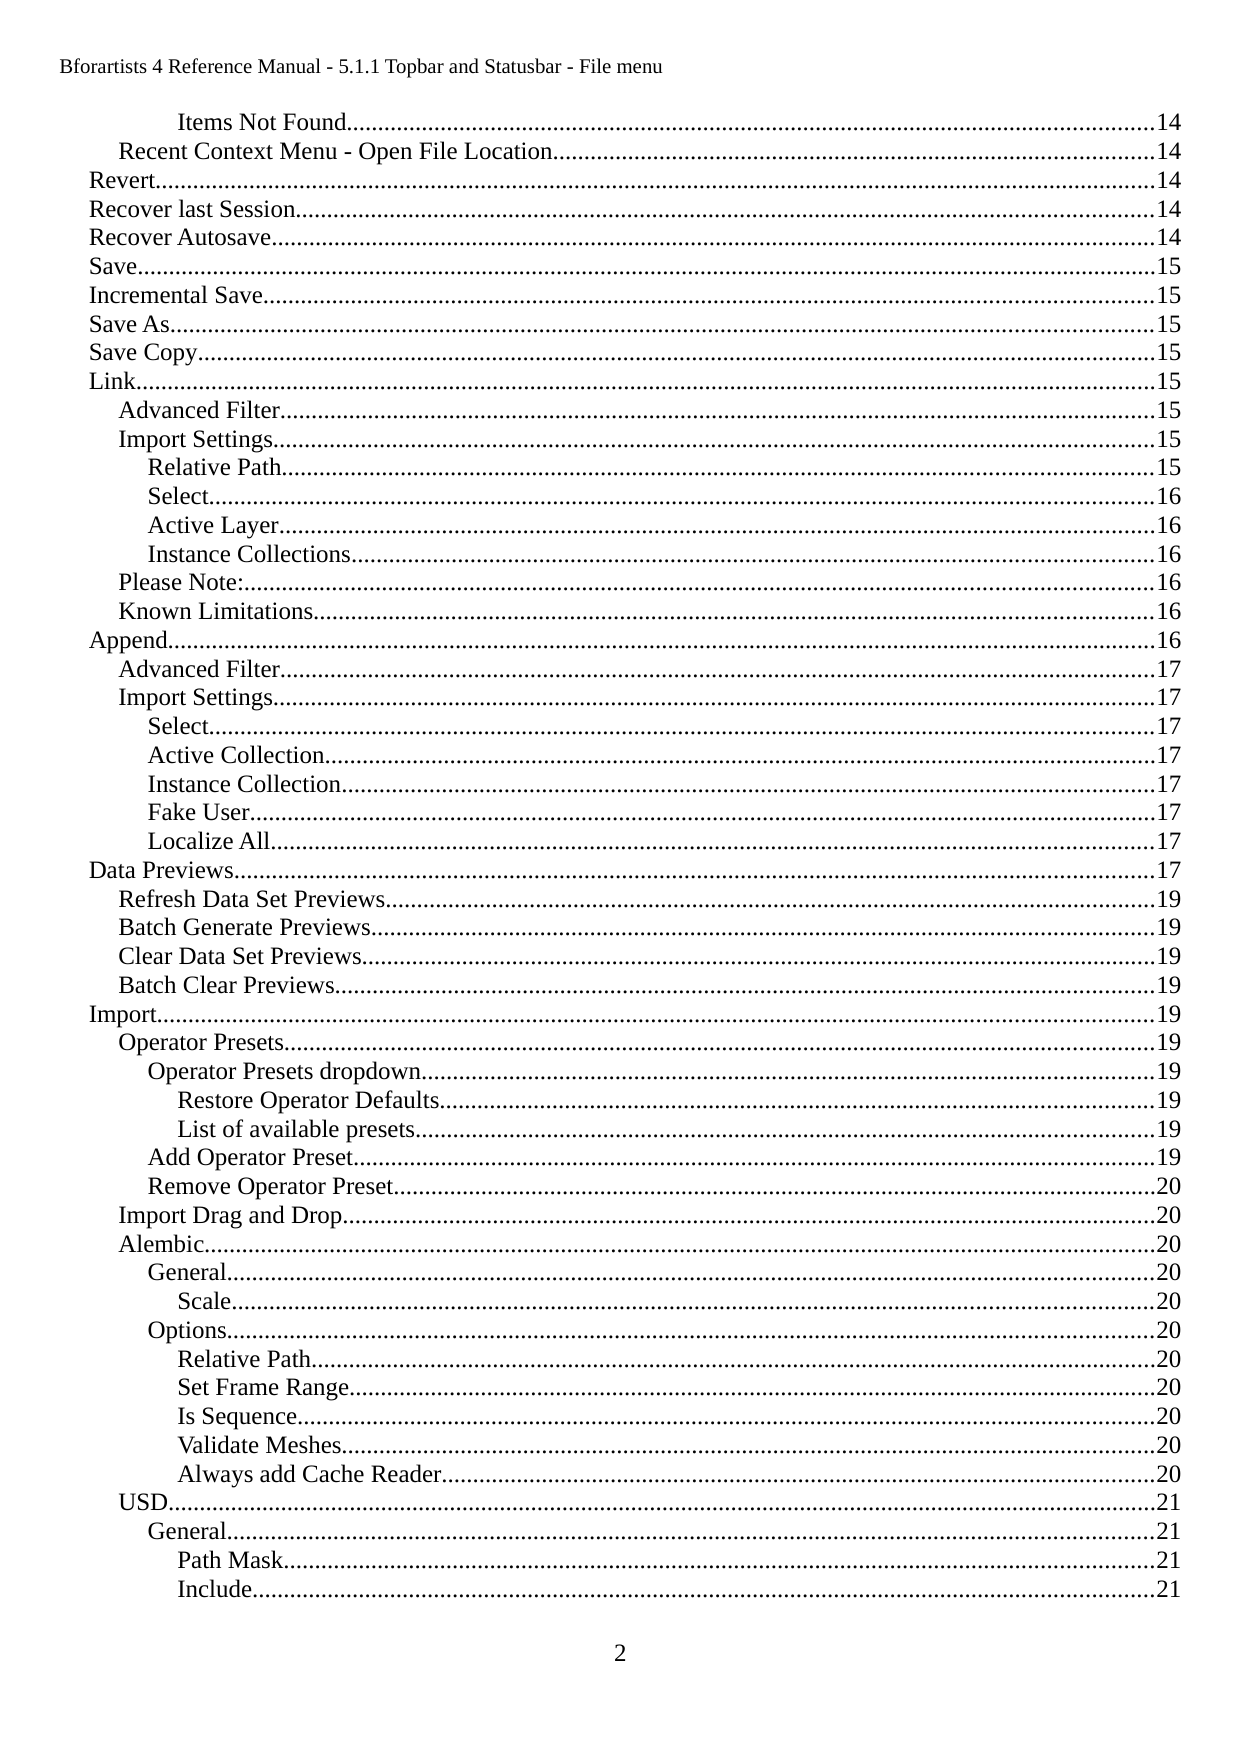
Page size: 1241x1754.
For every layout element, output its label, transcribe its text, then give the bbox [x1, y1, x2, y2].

text Select 16 [147, 481, 1181, 510]
text Please Note: 16 [118, 567, 1181, 596]
text Data Previews 17 [88, 855, 1181, 884]
text Always add Cache Reader 20 [177, 1459, 1181, 1487]
text List of available presets 19 [177, 1114, 1181, 1142]
text Recover Autosave 14 [88, 222, 1181, 251]
text Save As 15 [88, 309, 1181, 337]
text General 20 [147, 1257, 1181, 1286]
text Revert 14 [88, 165, 1181, 194]
text Advanced Filter 15 [118, 395, 1181, 424]
text Restore Operator Defaults 19 [177, 1085, 1181, 1114]
text Batch Generate Previews 19 [118, 912, 1181, 941]
text Select 17 [147, 711, 1181, 740]
text Known Limitations 16 [118, 596, 1181, 625]
text Advanced Filter 17 [118, 654, 1181, 682]
text Instance Collections 16 [147, 539, 1181, 567]
text Relative Path 20 [177, 1344, 1181, 1372]
text Fake User 17 [147, 797, 1181, 826]
text Save Copy 15 [88, 337, 1181, 366]
text Save 15 [88, 251, 1181, 280]
text Remove Operator Preset 20 [147, 1171, 1181, 1200]
text Active Layer 16 [147, 510, 1181, 539]
text General 21 [147, 1516, 1181, 1545]
text Batch Clear Previews 19 [118, 970, 1181, 999]
text Recover last Session 14 [88, 194, 1181, 222]
text Import 19 [88, 999, 1181, 1027]
text Localize All 17 [147, 826, 1181, 855]
text Import Settings 15 [118, 424, 1181, 452]
text Instance Collection 17 [147, 769, 1181, 797]
text Active Collection 17 [147, 740, 1181, 769]
text Operator Presets 19 [118, 1027, 1181, 1056]
text Path Mask 21 [177, 1545, 1181, 1574]
text Is Sequence 20 [177, 1401, 1181, 1430]
text Set Frame Range 20 [177, 1372, 1181, 1401]
text Incremental Save 15 [88, 280, 1181, 309]
text Scale 20 [177, 1286, 1181, 1315]
text Items Not Found 14 [177, 107, 1181, 136]
text Refresh Data Set Previews 19 [118, 884, 1181, 912]
text Relative Path 15 [147, 452, 1181, 481]
text Add Operator Preset 19 [147, 1142, 1181, 1171]
text Import Drag and Drop 20 [118, 1200, 1181, 1229]
text Validate Meshes 20 [177, 1430, 1181, 1459]
text Operator Presets dropdown 19 [147, 1056, 1181, 1085]
text Link 15 [88, 366, 1181, 395]
text Options 20 [147, 1315, 1181, 1344]
text Recent Context Menu - Open File Location 14 [118, 136, 1181, 165]
text USD 21 [118, 1487, 1181, 1516]
text Append 16 [88, 625, 1181, 654]
text Alembic 20 [118, 1229, 1181, 1257]
text Import Settings 17 [118, 682, 1181, 711]
text Clear Data Set Previews 19 [118, 941, 1181, 970]
text Include 21 [177, 1574, 1181, 1602]
